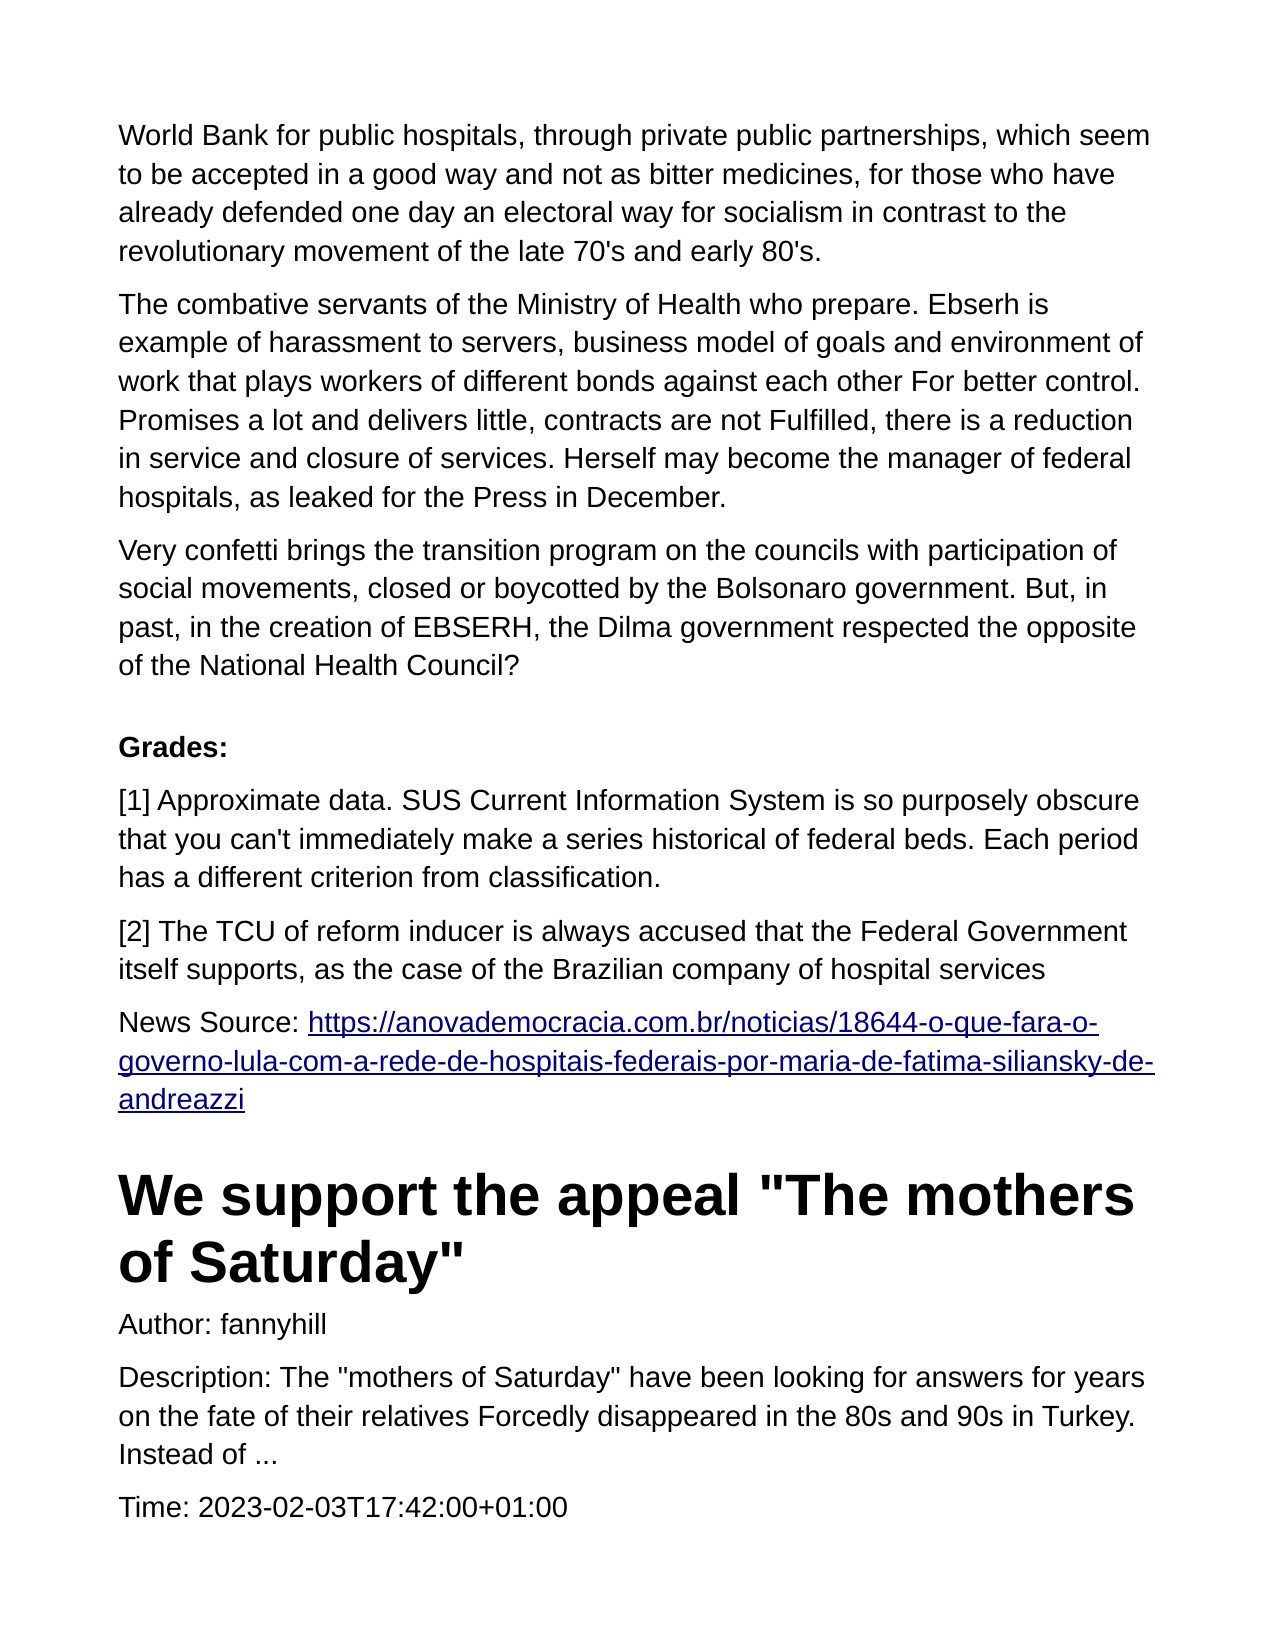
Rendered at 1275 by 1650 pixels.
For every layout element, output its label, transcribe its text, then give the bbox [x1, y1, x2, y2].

text Very confetti brings the transition program on the councils with participation of social movements, closed or boycotted by the Bolsonaro government. But, in past, in the creation of EBSERH, the Dilma government respected the opposite of the National Health Council? [118, 533, 1157, 682]
subtitle We support the appeal "The mothers of Saturday" [118, 1160, 1157, 1294]
text Grades: [118, 730, 1157, 764]
text [1] Approximate data. SUS Current Information System is so purposely obscure that you can't immediately make a series historical of federal beds. Each period has a different criterion from classification. [118, 783, 1157, 894]
text The combative servants of the Ministry of Health who prepare. Ebserh is example of harassment to servers, business model of goals and environment of work that plays workers of different bonds against each other For better control. Promises a lot and delivers little, contracts are not Fulfilled, there is a reduction in service and closure of services. Herself may become the manager of federal hospitals, as leaked for the Press in December. [118, 287, 1157, 513]
text [2] The TCU of reform inducer is always accused that the Federal Government itself supports, as the case of the Brazilian company of hospital services [118, 913, 1157, 986]
text World Bank for public hospitals, through private public partnerships, which seem to be accepted in a good way and not as bitter medicines, for those who have already defended one day an electoral way for socialism in contrast to the revolutionary movement of the late 70's and early 80's. [118, 118, 1157, 267]
text Description: The "mothers of Saturday" have been looking for answers for years on the fate of their relatives Forcedly disappeared in the 80s and 90s in Turkey. Instead of ... [118, 1360, 1157, 1471]
text Time: 2023-02-03T17:42:00+01:00 [118, 1490, 1157, 1524]
text News Source: https://anovademocracia.com.br/noticias/18644-o-que-fara-o-governo-lula-com-a-rede-de-hospitais-federais-por-maria-de-fatima-siliansky-de-andreazzi [118, 1005, 1157, 1116]
text Author: fannyhill [118, 1307, 1157, 1341]
